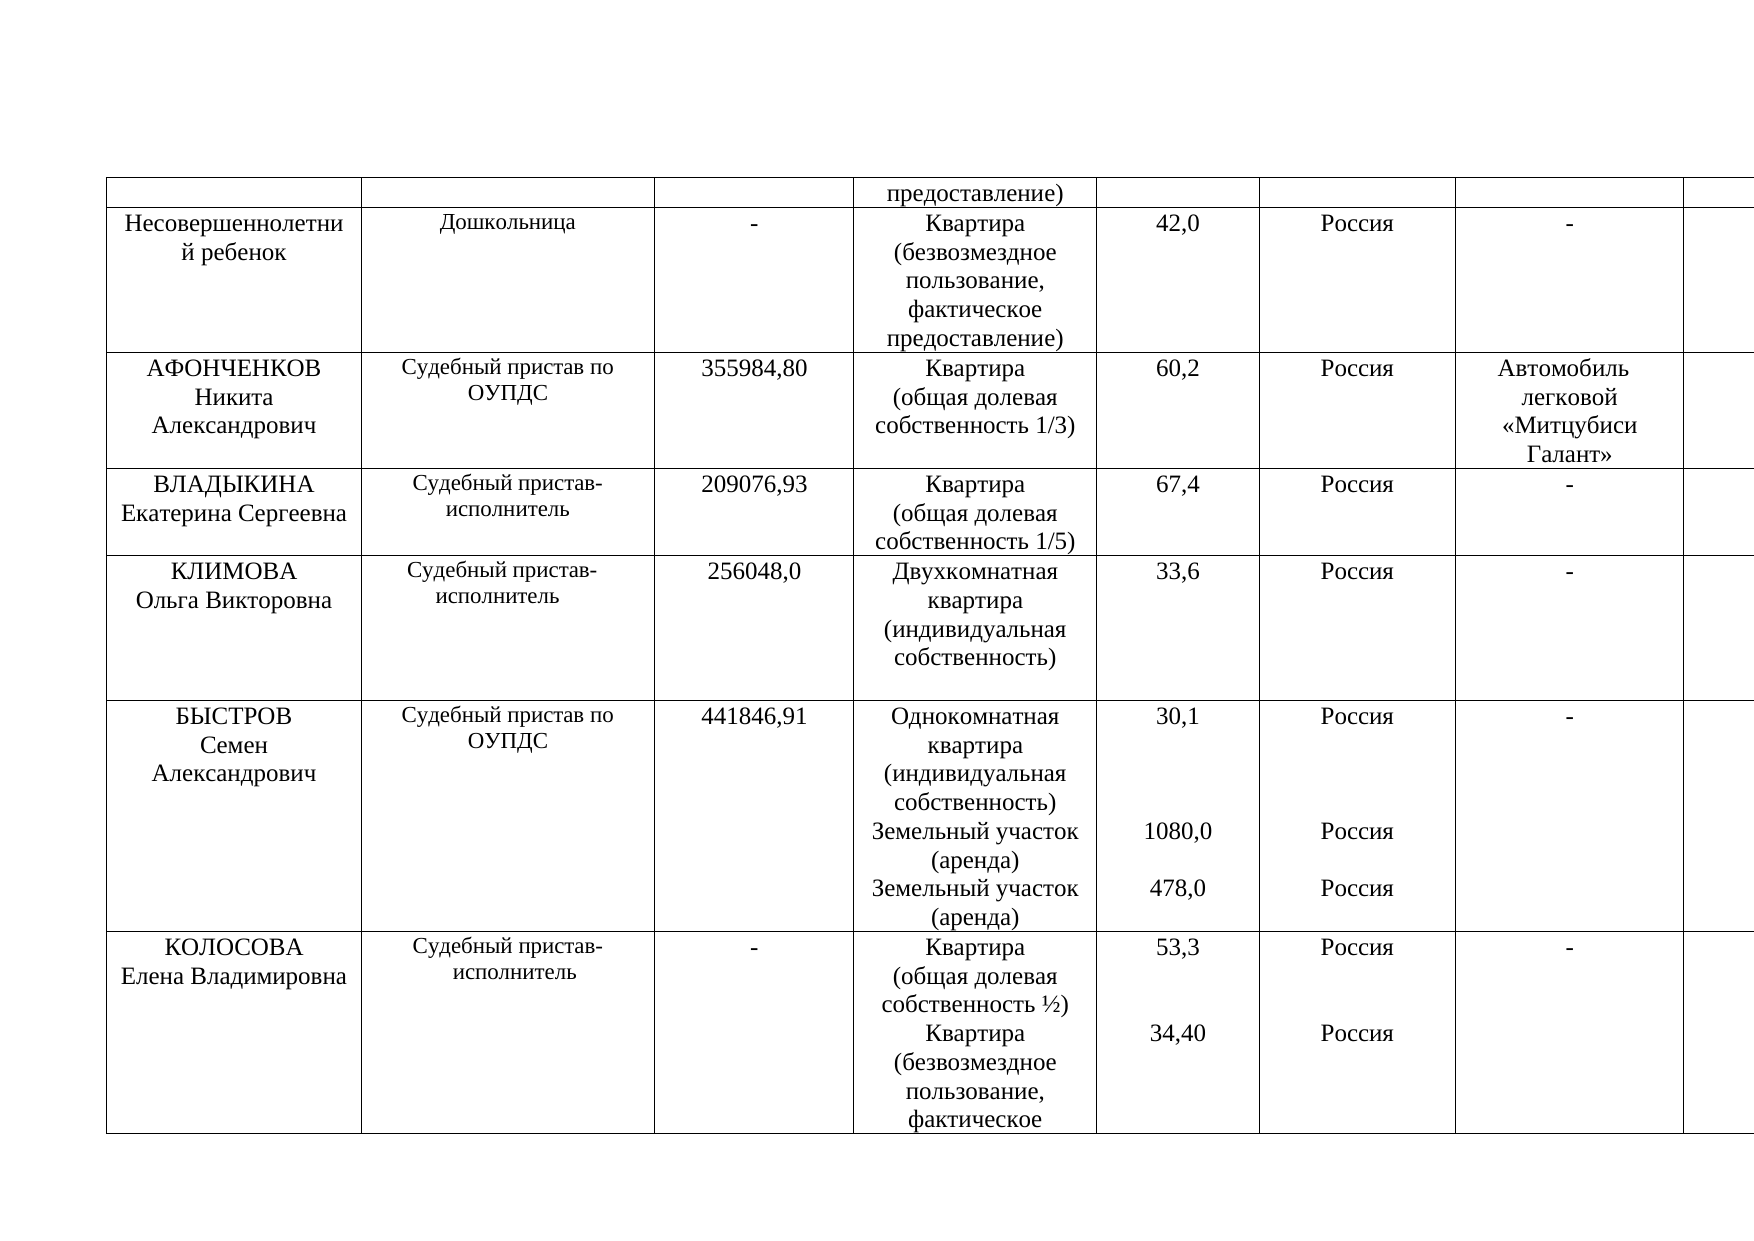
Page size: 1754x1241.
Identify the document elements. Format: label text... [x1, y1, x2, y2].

table_cell Квартира (общая долевая собственность 1/3) [854, 353, 1096, 468]
table_cell 67,4 [1097, 469, 1259, 555]
table_cell Судебный пристав по ОУПДС [362, 701, 654, 931]
table_cell Судебный пристав- исполнитель [362, 556, 654, 700]
table_cell Россия [1260, 353, 1455, 468]
table_cell Судебный пристав-исполнитель [362, 469, 654, 555]
table_cell БЫСТРОВ Семен Александрович [107, 701, 361, 931]
table_cell Судебный пристав- исполнитель [362, 932, 654, 1133]
table_cell [1684, 178, 1754, 207]
table_cell [362, 178, 654, 207]
table_cell Россия [1260, 469, 1455, 555]
table_cell предоставление) [854, 178, 1096, 207]
table_cell [1684, 701, 1754, 931]
table_cell - [1456, 932, 1683, 1133]
table_cell [1456, 178, 1683, 207]
table_cell 30,1 1080,0 478,0 [1097, 701, 1259, 931]
table_cell 209076,93 [655, 469, 853, 555]
table_cell 53,3 34,40 [1097, 932, 1259, 1133]
table_cell [1684, 353, 1754, 468]
table_cell Автомобиль легковой «Митцубиси Галант» [1456, 353, 1683, 468]
table_cell Россия Россия [1260, 932, 1455, 1133]
table_cell Квартира (общая долевая собственность 1/5) [854, 469, 1096, 555]
table_cell 60,2 [1097, 353, 1259, 468]
table_cell Россия Россия Россия [1260, 701, 1455, 931]
table_cell Россия [1260, 556, 1455, 700]
table_cell - [1456, 208, 1683, 352]
table_cell [1260, 178, 1455, 207]
table_cell [1684, 932, 1754, 1133]
table_cell Квартира (безвозмездное пользование, фактическое предоставление) [854, 208, 1096, 352]
table_cell [107, 178, 361, 207]
table_cell - [1456, 701, 1683, 931]
table_cell КЛИМОВА Ольга Викторовна [107, 556, 361, 700]
table_cell ВЛАДЫКИНА Екатерина Сергеевна [107, 469, 361, 555]
table_cell [655, 178, 853, 207]
table_cell [1684, 208, 1754, 352]
table_cell 256048,0 [655, 556, 853, 700]
table_cell Дошкольница [362, 208, 654, 352]
table_cell - [655, 932, 853, 1133]
table_cell Квартира (общая долевая собственность ½) Квартира (безвозмездное пользование, фактическое [854, 932, 1096, 1133]
table_cell - [655, 208, 853, 352]
table_cell Судебный пристав по ОУПДС [362, 353, 654, 468]
table_cell [1684, 469, 1754, 555]
table_cell Несовершеннолетний ребенок [107, 208, 361, 352]
table_cell АФОНЧЕНКОВ Никита Александрович [107, 353, 361, 468]
table_cell [1684, 556, 1754, 700]
table_cell [1097, 178, 1259, 207]
table_cell - [1456, 469, 1683, 555]
table_cell 441846,91 [655, 701, 853, 931]
table_cell 33,6 [1097, 556, 1259, 700]
table_cell Россия [1260, 208, 1455, 352]
table_cell КОЛОСОВА Елена Владимировна [107, 932, 361, 1133]
table_cell - [1456, 556, 1683, 700]
table_cell 355984,80 [655, 353, 853, 468]
table_cell Однокомнатная квартира (индивидуальная собственность) Земельный участок (аренда) Земельный участок (аренда) [854, 701, 1096, 931]
table_cell Двухкомнатная квартира (индивидуальная собственность) [854, 556, 1096, 700]
table_cell 42,0 [1097, 208, 1259, 352]
